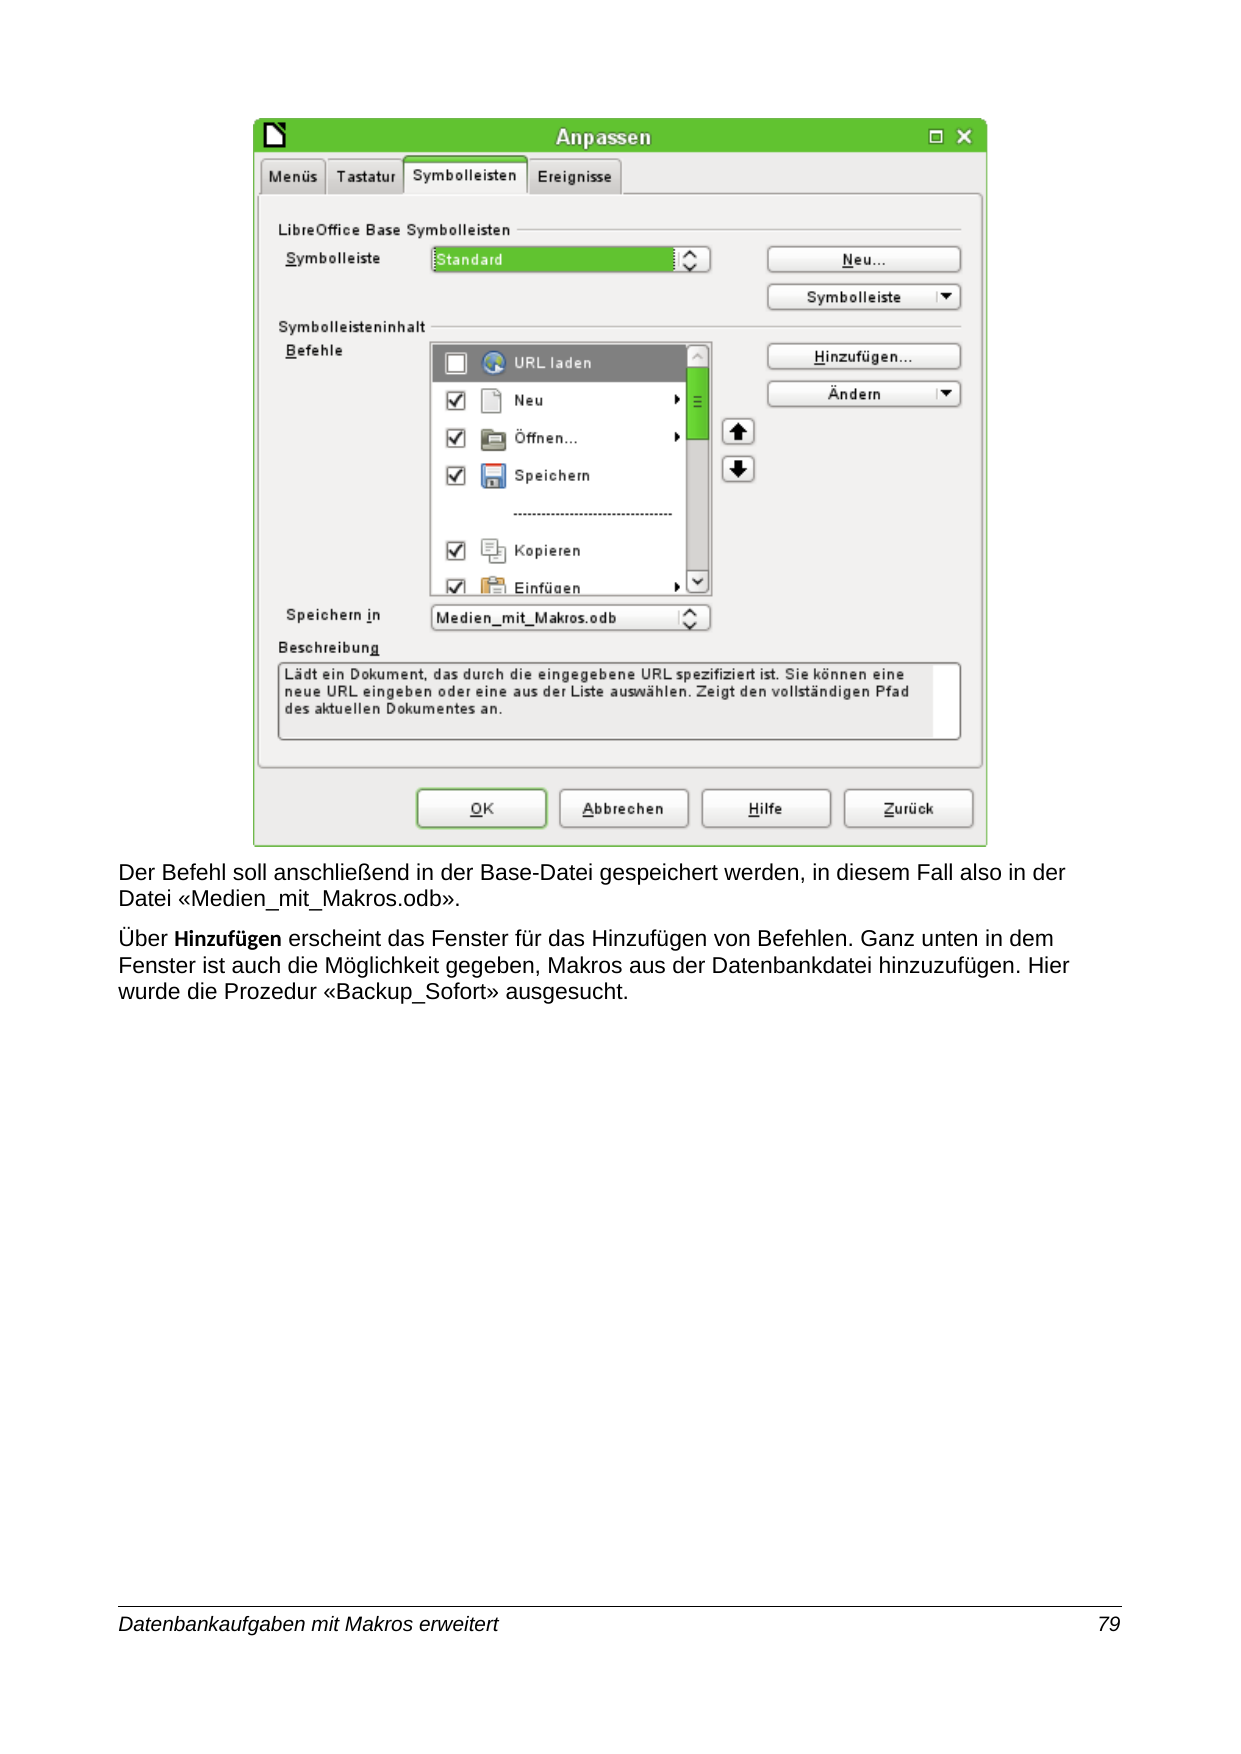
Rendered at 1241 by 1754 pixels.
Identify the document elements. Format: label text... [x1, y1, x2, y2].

text Der Befehl soll anschließend in der Base-Datei gespeichert werden, in diesem Fall also in der Datei «Medien_mit_Makros.odb». [118, 859, 1122, 911]
picture [253, 118, 988, 847]
text Über Hinzufügen erscheint das Fenster für das Hinzufügen von Befehlen. Ganz unten in dem Fenster ist auch die Möglichkeit gegeben, Makros aus der Datenbankdatei hinzuzufügen. Hier wurde die Prozedur «Backup_Sofort» ausgesucht. [118, 924, 1122, 1004]
